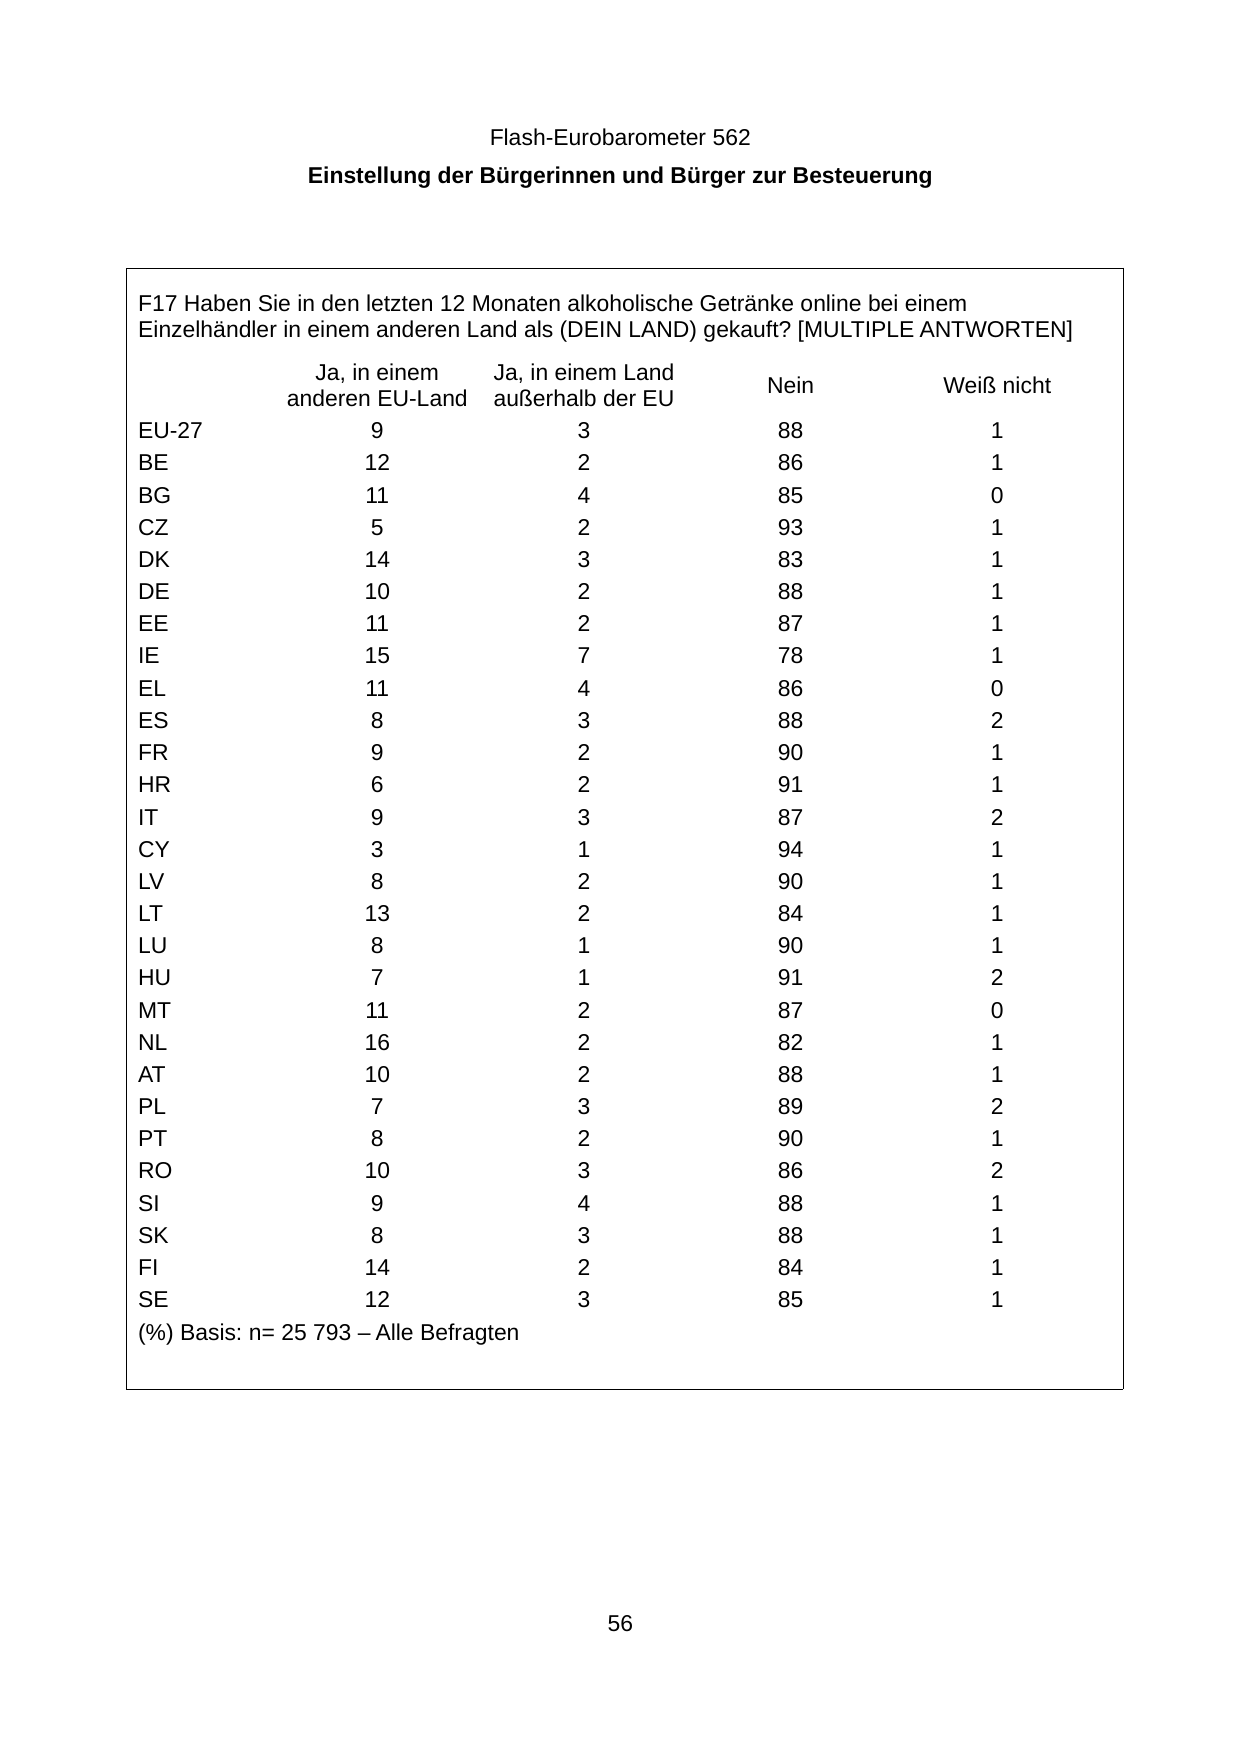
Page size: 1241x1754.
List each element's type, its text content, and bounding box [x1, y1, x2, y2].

table_cell 85 [687, 1283, 894, 1316]
table_cell 11 [274, 479, 480, 511]
table_cell 78 [687, 640, 894, 672]
table_cell 1 [894, 1123, 1100, 1154]
table_cell 8 [274, 704, 480, 736]
table_cell 91 [687, 961, 894, 994]
table_cell FR [135, 736, 274, 768]
table_cell 0 [894, 479, 1100, 511]
table_cell 88 [687, 704, 894, 736]
table_cell 1 [894, 575, 1100, 607]
table_cell 2 [480, 1251, 687, 1283]
table_cell 1 [894, 414, 1100, 446]
table_cell 14 [274, 1251, 480, 1283]
table_cell 2 [894, 704, 1100, 736]
table_cell 91 [687, 768, 894, 801]
table_cell 1 [894, 1219, 1100, 1251]
table_cell 2 [894, 1155, 1100, 1187]
table_cell 2 [480, 608, 687, 639]
table_cell SI [135, 1187, 274, 1219]
table_cell Weiß nicht [894, 356, 1100, 414]
table_cell 3 [480, 704, 687, 736]
table_cell MT [135, 994, 274, 1026]
table_cell 86 [687, 446, 894, 479]
table_cell 2 [480, 994, 687, 1026]
table_cell 8 [274, 1123, 480, 1154]
table_cell 2 [480, 1123, 687, 1154]
table_cell 9 [274, 414, 480, 446]
table_cell 86 [687, 1155, 894, 1187]
table_cell 6 [274, 768, 480, 801]
table_cell 3 [480, 1090, 687, 1122]
table_cell 2 [480, 575, 687, 607]
table_header F17 Haben Sie in den letzten 12 Monaten alkoholische Getränke online bei einem Einzelhändler in einem anderen Land als (DEIN LAND) gekauft? [MULTIPLE ANTWORTEN] [135, 276, 1100, 356]
table_cell 88 [687, 1187, 894, 1219]
table_cell 86 [687, 672, 894, 704]
table_cell 12 [274, 446, 480, 479]
table_cell 12 [274, 1283, 480, 1316]
table_cell 7 [274, 961, 480, 994]
table_cell 15 [274, 640, 480, 672]
table_cell 16 [274, 1026, 480, 1058]
table_cell PL [135, 1090, 274, 1122]
table_cell 2 [894, 801, 1100, 833]
table_cell 90 [687, 929, 894, 961]
table_cell 87 [687, 994, 894, 1026]
table_cell HU [135, 961, 274, 994]
table_cell 3 [480, 543, 687, 575]
table_cell NL [135, 1026, 274, 1058]
table_cell 4 [480, 1187, 687, 1219]
table_cell 1 [480, 929, 687, 961]
table_cell 94 [687, 833, 894, 865]
table_cell SK [135, 1219, 274, 1251]
table_cell RO [135, 1155, 274, 1187]
table_cell 2 [480, 736, 687, 768]
table_cell DE [135, 575, 274, 607]
table_cell 83 [687, 543, 894, 575]
table_cell 2 [480, 511, 687, 543]
table_cell 82 [687, 1026, 894, 1058]
table_cell 10 [274, 1155, 480, 1187]
table_cell CZ [135, 511, 274, 543]
table_cell 3 [480, 1283, 687, 1316]
table_cell CY [135, 833, 274, 865]
table_cell FI [135, 1251, 274, 1283]
table_cell EU-27 [135, 414, 274, 446]
table_cell 8 [274, 929, 480, 961]
table_cell 2 [480, 1026, 687, 1058]
table_cell 2 [480, 1058, 687, 1090]
table_cell PT [135, 1123, 274, 1154]
table_cell 90 [687, 736, 894, 768]
table_cell 2 [894, 1090, 1100, 1122]
table_cell 1 [894, 768, 1100, 801]
table_cell 87 [687, 801, 894, 833]
table_cell 9 [274, 1187, 480, 1219]
table_cell 3 [480, 1155, 687, 1187]
table_cell 1 [894, 1026, 1100, 1058]
table_cell 89 [687, 1090, 894, 1122]
table_cell 88 [687, 575, 894, 607]
table_cell 2 [480, 865, 687, 897]
table_cell 88 [687, 1219, 894, 1251]
table_cell 88 [687, 414, 894, 446]
table_cell 9 [274, 801, 480, 833]
table_cell BE [135, 446, 274, 479]
table_cell 4 [480, 479, 687, 511]
table_cell 1 [894, 446, 1100, 479]
table_cell 13 [274, 897, 480, 929]
table_cell Nein [687, 356, 894, 414]
table_cell 1 [894, 865, 1100, 897]
table_cell Ja, in einem Land außerhalb der EU [480, 356, 687, 414]
table_cell DK [135, 543, 274, 575]
table_cell 84 [687, 897, 894, 929]
table_cell HR [135, 768, 274, 801]
table_cell 5 [274, 511, 480, 543]
table_cell 10 [274, 1058, 480, 1090]
table_cell 10 [274, 575, 480, 607]
table_cell 1 [894, 1187, 1100, 1219]
table_cell 11 [274, 608, 480, 639]
table_cell LT [135, 897, 274, 929]
table_cell 9 [274, 736, 480, 768]
table_cell [135, 356, 274, 414]
table_cell 1 [894, 511, 1100, 543]
table_cell IE [135, 640, 274, 672]
table_cell 1 [894, 736, 1100, 768]
table_cell IT [135, 801, 274, 833]
table_cell 7 [480, 640, 687, 672]
table_cell 3 [480, 414, 687, 446]
table_cell EL [135, 672, 274, 704]
table_cell 1 [894, 640, 1100, 672]
table_cell 1 [480, 961, 687, 994]
table_cell 7 [274, 1090, 480, 1122]
table_cell 3 [480, 801, 687, 833]
table_cell 90 [687, 865, 894, 897]
table_cell 1 [894, 608, 1100, 639]
table_cell 3 [274, 833, 480, 865]
table_cell 2 [894, 961, 1100, 994]
table_cell 87 [687, 608, 894, 639]
table_cell (%) Basis: n= 25 793 – Alle Befragten [135, 1316, 1100, 1348]
table_cell 8 [274, 865, 480, 897]
table_cell 1 [894, 833, 1100, 865]
table_cell 93 [687, 511, 894, 543]
table_cell 8 [274, 1219, 480, 1251]
table_cell 2 [480, 897, 687, 929]
table_cell 85 [687, 479, 894, 511]
table_cell 1 [894, 543, 1100, 575]
table_cell 1 [894, 1283, 1100, 1316]
table_cell BG [135, 479, 274, 511]
table_cell 1 [894, 1251, 1100, 1283]
table_cell 1 [894, 897, 1100, 929]
table_cell ES [135, 704, 274, 736]
table_cell 14 [274, 543, 480, 575]
table_cell 88 [687, 1058, 894, 1090]
table_cell 1 [894, 1058, 1100, 1090]
table_cell 2 [480, 446, 687, 479]
table_cell 11 [274, 994, 480, 1026]
table_cell Ja, in einem anderen EU-Land [274, 356, 480, 414]
table_cell AT [135, 1058, 274, 1090]
table_cell LU [135, 929, 274, 961]
table_cell 0 [894, 994, 1100, 1026]
table_cell 11 [274, 672, 480, 704]
table_cell 1 [480, 833, 687, 865]
table_cell 0 [894, 672, 1100, 704]
table_cell EE [135, 608, 274, 639]
table_cell 4 [480, 672, 687, 704]
table_cell LV [135, 865, 274, 897]
table_cell 84 [687, 1251, 894, 1283]
table_cell 1 [894, 929, 1100, 961]
table_cell 3 [480, 1219, 687, 1251]
table_cell 90 [687, 1123, 894, 1154]
table_cell 2 [480, 768, 687, 801]
table_cell SE [135, 1283, 274, 1316]
